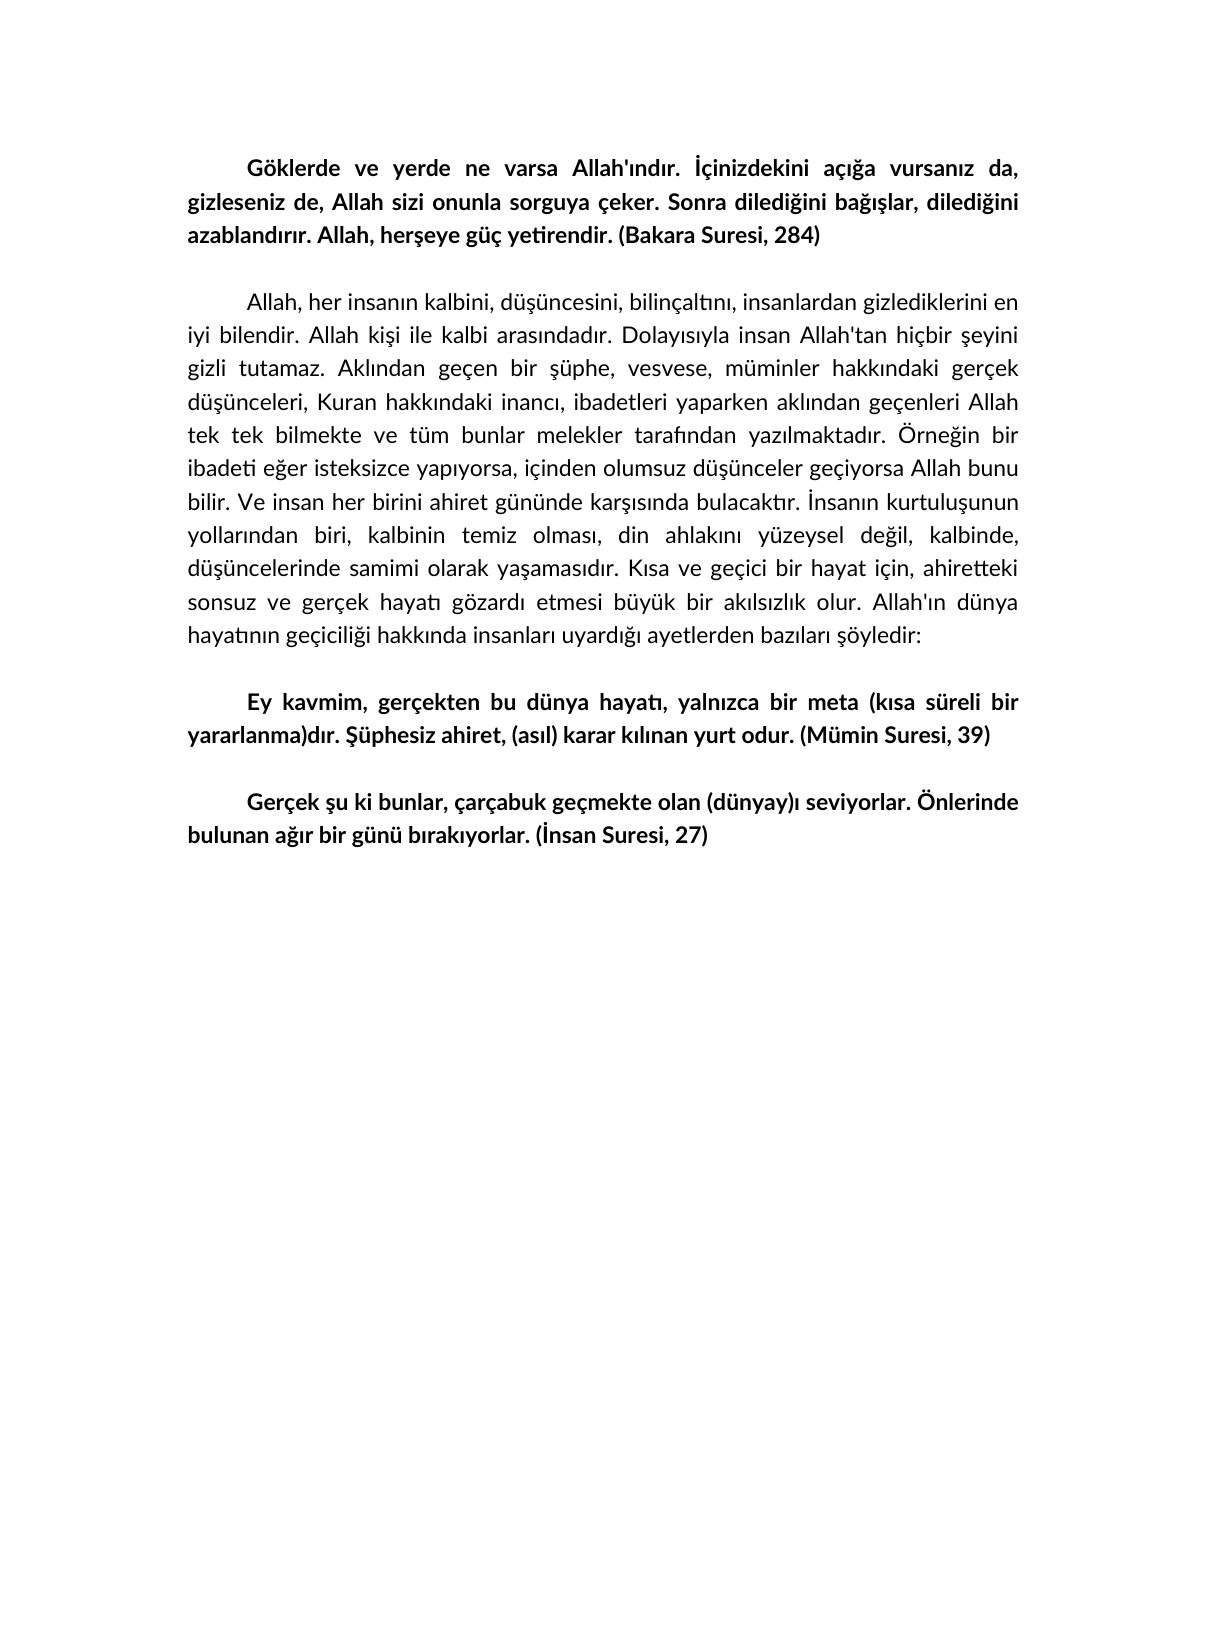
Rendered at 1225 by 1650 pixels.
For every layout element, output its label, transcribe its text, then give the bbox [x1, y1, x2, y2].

text Allah, her insanın kalbini, düşüncesini, bilinçaltını, insanlardan gizlediklerini en iyi bilendir. Allah kişi ile kalbi arasındadır. Dolayısıyla insan Allah'tan hiçbir şeyini gizli tutamaz. Aklından geçen bir şüphe, vesvese, müminler hakkındaki gerçek düşünceleri, Kuran hakkındaki inancı, ibadetleri yaparken aklından geçenleri Allah tek tek bilmekte ve tüm bunlar melekler tarafından yazılmaktadır. Örneğin bir ibadeti eğer isteksizce yapıyorsa, içinden olumsuz düşünceler geçiyorsa Allah bunu bilir. Ve insan her birini ahiret gününde karşısında bulacaktır. İnsanın kurtuluşunun yollarından biri, kalbinin temiz olması, din ahlakını yüzeysel değil, kalbinde, düşüncelerinde samimi olarak yaşamasıdır. Kısa ve geçici bir hayat için, ahiretteki sonsuz ve gerçek hayatı gözardı etmesi büyük bir akılsızlık olur. Allah'ın dünya hayatının geçiciliği hakkında insanları uyardığı ayetlerden bazıları şöyledir: [187, 283, 1020, 650]
text Gerçek şu ki bunlar, çarçabuk geçmekte olan (dünyay)ı seviyorlar. Önlerinde bulunan ağır bir günü bırakıyorlar. (İnsan Suresi, 27) [187, 783, 1020, 850]
text Ey kavmim, gerçekten bu dünya hayatı, yalnızca bir meta (kısa süreli bir yararlanma)dır. Şüphesiz ahiret, (asıl) karar kılınan yurt odur. (Mümin Suresi, 39) [187, 683, 1020, 750]
text Göklerde ve yerde ne varsa Allah'ındır. İçinizdekini açığa vursanız da, gizleseniz de, Allah sizi onunla sorguya çeker. Sonra dilediğini bağışlar, dilediğini azablandırır. Allah, herşeye güç yetirendir. (Bakara Suresi, 284) [187, 150, 1020, 250]
